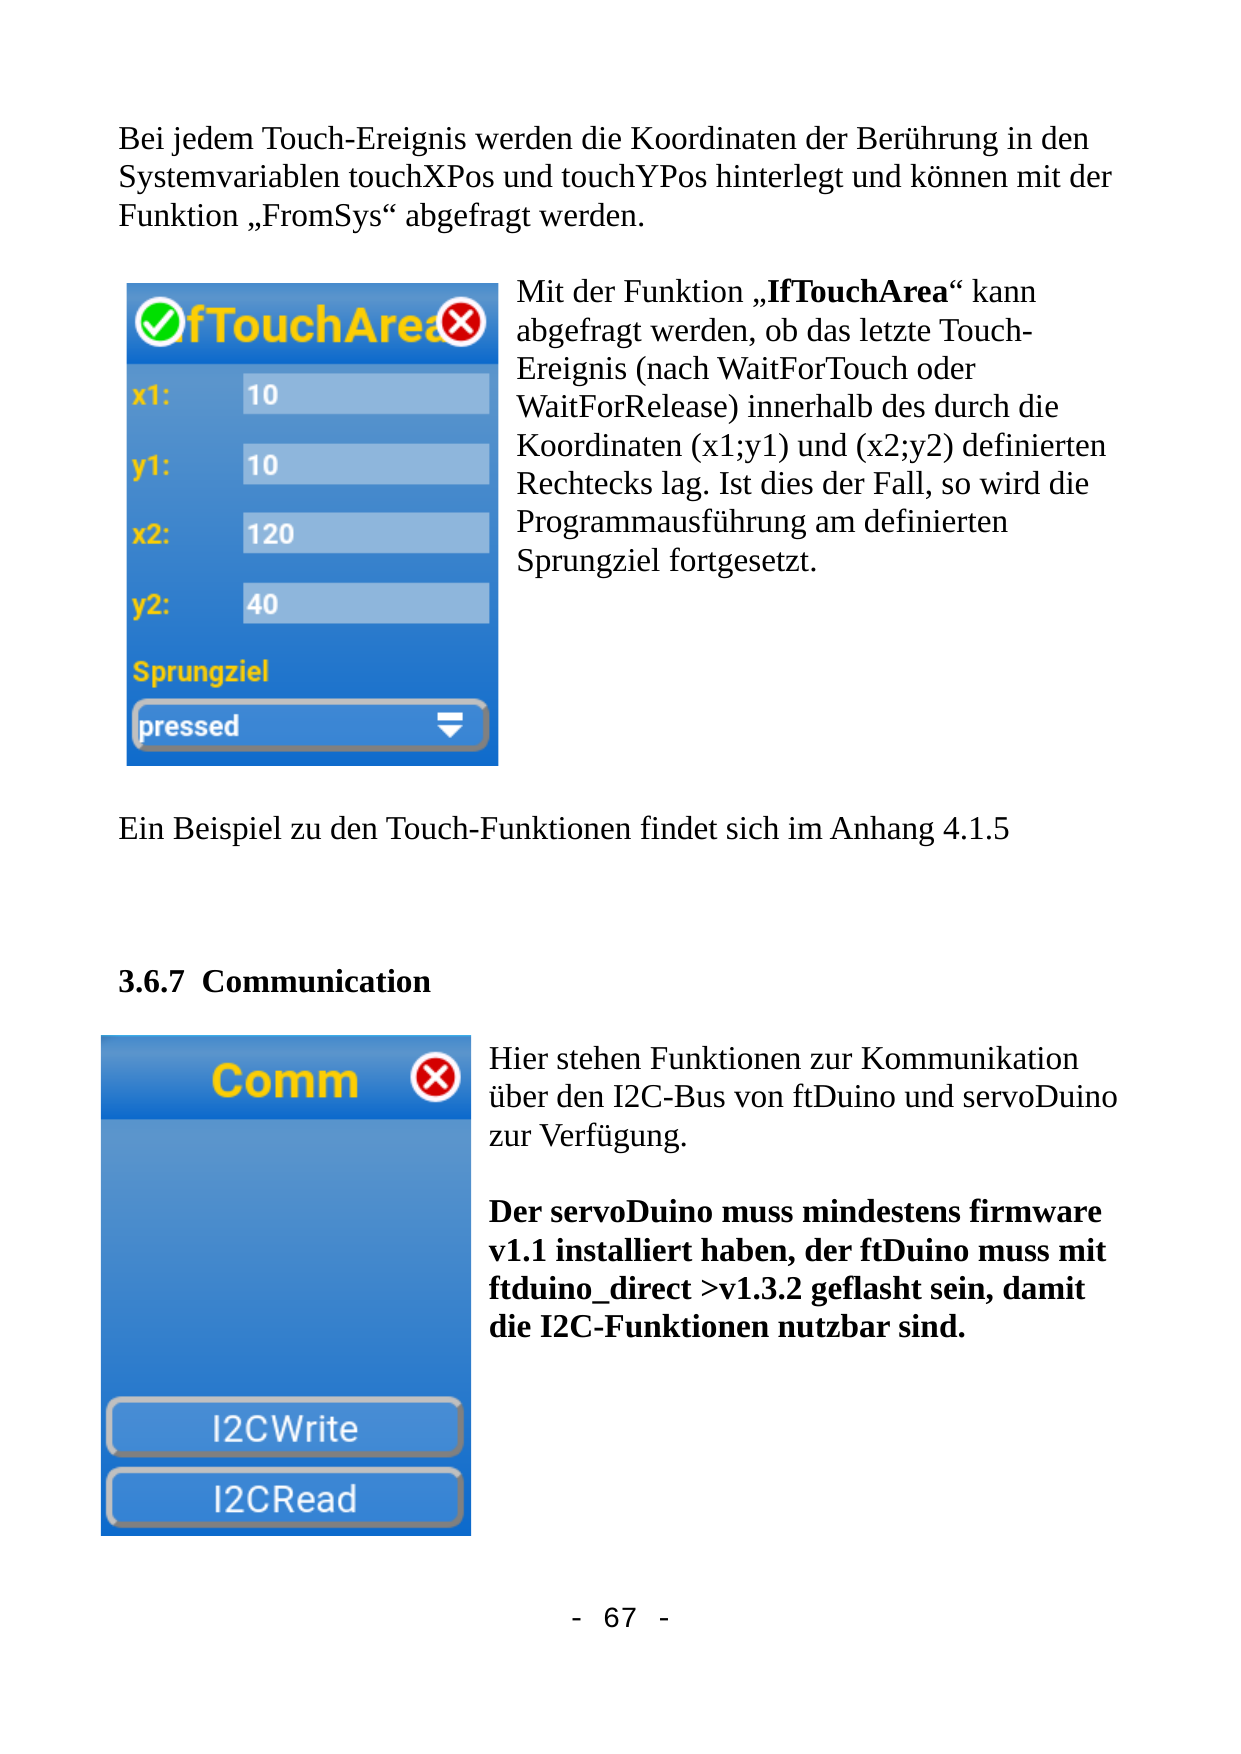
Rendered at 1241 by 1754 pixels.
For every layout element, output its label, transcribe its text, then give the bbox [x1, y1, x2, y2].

text Hier stehen Funktionen zur Kommunikation über den I2C-Bus von ftDuino und servoDuino zur Verfügung. [472, 1038, 1122, 1153]
text 3.6.7 Communication [118, 961, 1122, 1000]
text Bei jedem Touch-Ereignis werden die Koordinaten der Berührung in den Systemvariablen touchXPos und touchYPos hinterlegt und können mit der Funktion „FromSys“ abgefragt werden. [118, 118, 1122, 233]
text Ein Beispiel zu den Touch-Funktionen findet sich im Anhang 4.1.5 [118, 808, 1122, 846]
text Mit der Funktion „IfTouchArea“ kann abgefragt werden, ob das letzte Touch-Ereignis (nach WaitForTouch oder WaitForRelease) innerhalb des durch die Koordinaten (x1;y1) und (x2;y2) definierten Rechtecks lag. Ist dies der Fall, so wird die Programmausführung am definierten Sprungziel fortgesetzt. [118, 271, 1122, 578]
picture [126, 283, 499, 766]
text Der servoDuino muss mindestens firmware v1.1 installiert haben, der ftDuino muss mit ftduino_direct >v1.3.2 geflasht sein, damit die I2C-Funktionen nutzbar sind. [472, 1191, 1122, 1345]
picture [100, 1035, 472, 1536]
